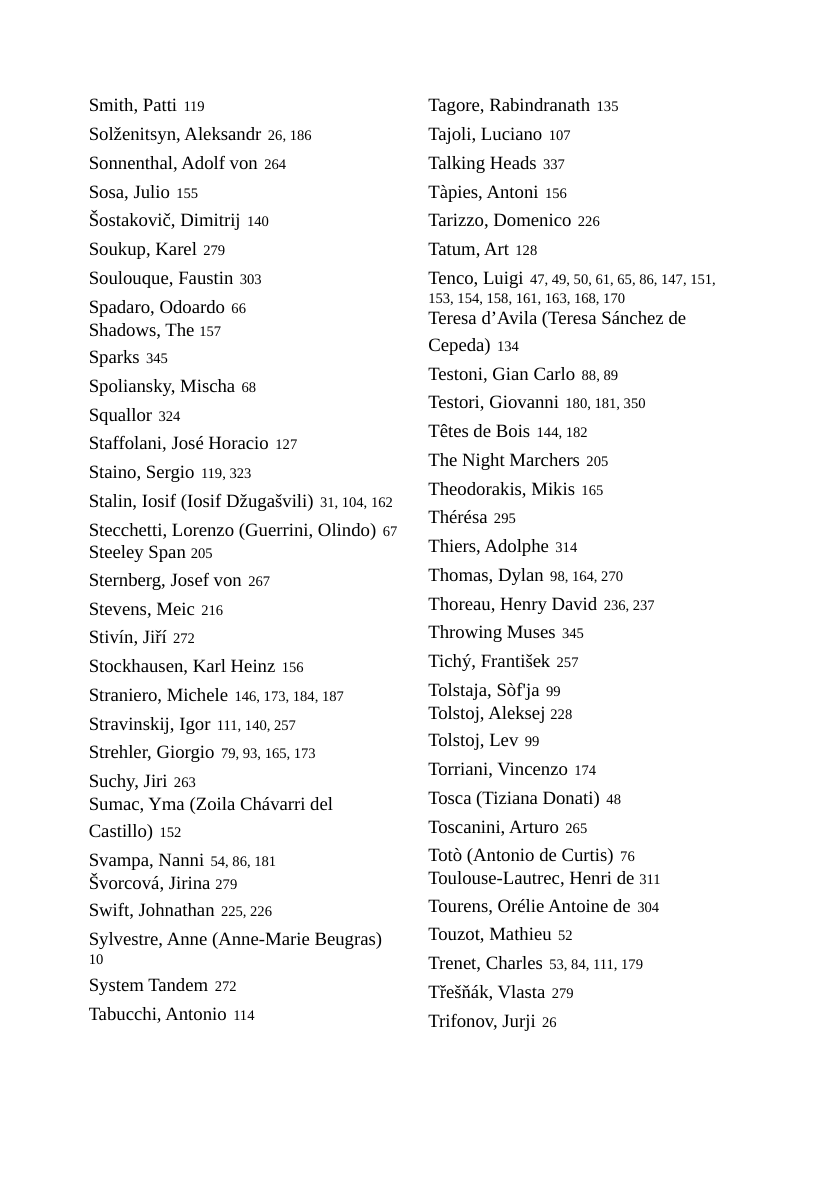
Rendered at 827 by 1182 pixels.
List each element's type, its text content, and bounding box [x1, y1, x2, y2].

text Squallor 324 [88, 398, 399, 426]
text Thomas, Dylan 98, 164, 270 [428, 558, 738, 587]
text Tolstoj, Aleksej 228 [428, 702, 738, 723]
text Suchy, Jiri 263 [88, 764, 399, 793]
text Sonnenthal, Adolf von 264 [88, 146, 399, 175]
text Stecchetti, Lorenzo (Guerrini, Olindo) 67 [88, 513, 399, 541]
text Tajoli, Luciano 107 [428, 117, 738, 146]
text Spadaro, Odoardo 66 [88, 290, 399, 318]
text Swift, Johnathan 225, 226 [88, 893, 399, 922]
text Toscanini, Arturo 265 [428, 810, 738, 838]
text Thoreau, Henry David 236, 237 [428, 587, 738, 616]
text Testori, Giovanni 180, 181, 350 [428, 386, 738, 414]
text Tichý, František 257 [428, 644, 738, 673]
text Tolstoj, Lev 99 [428, 723, 738, 752]
text Touzot, Mathieu 52 [428, 917, 738, 946]
text Trenet, Charles 53, 84, 111, 179 [428, 946, 738, 975]
text Shadows, The 157 [88, 318, 399, 340]
text Strehler, Giorgio 79, 93, 165, 173 [88, 735, 399, 764]
text Soulouque, Faustin 303 [88, 261, 399, 290]
text Testoni, Gian Carlo 88, 89 [428, 357, 738, 386]
text Têtes de Bois 144, 182 [428, 414, 738, 443]
text Thiers, Adolphe 314 [428, 529, 738, 558]
text Stalin, Iosif (Iosif Džugašvili) 31, 104, 162 [88, 484, 399, 513]
text Tàpies, Antoni 156 [428, 175, 738, 203]
text Tourens, Orélie Antoine de 304 [428, 889, 738, 917]
text Tolstaja, Sòf'ja 99 [428, 673, 738, 702]
text System Tandem 272 [88, 968, 399, 997]
text Tatum, Art 128 [428, 232, 738, 261]
text Spoliansky, Mischa 68 [88, 369, 399, 398]
text Totò (Antonio de Curtis) 76 [428, 838, 738, 867]
text Stivín, Jiří 272 [88, 620, 399, 649]
text Stravinskij, Igor 111, 140, 257 [88, 707, 399, 735]
text Steeley Span 205 [88, 541, 399, 563]
text Sosa, Julio 155 [88, 175, 399, 203]
text Solženitsyn, Aleksandr 26, 186 [88, 117, 399, 146]
text Tenco, Luigi 47, 49, 50, 61, 65, 86, 147, 151, 153, 154, 158, 161, 163, 168, 170 [428, 261, 738, 307]
text Staino, Sergio 119, 323 [88, 455, 399, 484]
text Theodorakis, Mikis 165 [428, 472, 738, 501]
text Tosca (Tiziana Donati) 48 [428, 781, 738, 810]
text Teresa d’Avila (Teresa Sánchez de Cepeda) 134 [428, 307, 738, 357]
text Soukup, Karel 279 [88, 232, 399, 261]
text Straniero, Michele 146, 173, 184, 187 [88, 678, 399, 707]
text Sparks 345 [88, 340, 399, 369]
text Stockhausen, Karl Heinz 156 [88, 649, 399, 678]
text Trifonov, Jurji 26 [428, 1004, 738, 1032]
text Staffolani, José Horacio 127 [88, 426, 399, 455]
text Šostakovič, Dimitrij 140 [88, 203, 399, 232]
text Toulouse-Lautrec, Henri de 311 [428, 867, 738, 889]
text Tagore, Rabindranath 135 [428, 88, 738, 117]
text Třešňák, Vlasta 279 [428, 975, 738, 1004]
text Sylvestre, Anne (Anne-Marie Beugras) 10 [88, 922, 399, 968]
text Sternberg, Josef von 267 [88, 563, 399, 592]
text Sumac, Yma (Zoila Chávarri del Castillo) 152 [88, 793, 399, 843]
text Thérésa 295 [428, 501, 738, 529]
text Svampa, Nanni 54, 86, 181 [88, 843, 399, 872]
text Smith, Patti 119 [88, 88, 399, 117]
text Tarizzo, Domenico 226 [428, 203, 738, 232]
text Švorcová, Jirina 279 [88, 872, 399, 893]
text Torriani, Vincenzo 174 [428, 752, 738, 781]
text Talking Heads 337 [428, 146, 738, 175]
text Stevens, Meic 216 [88, 592, 399, 620]
text The Night Marchers 205 [428, 443, 738, 472]
text Throwing Muses 345 [428, 616, 738, 644]
text Tabucchi, Antonio 114 [88, 997, 399, 1025]
